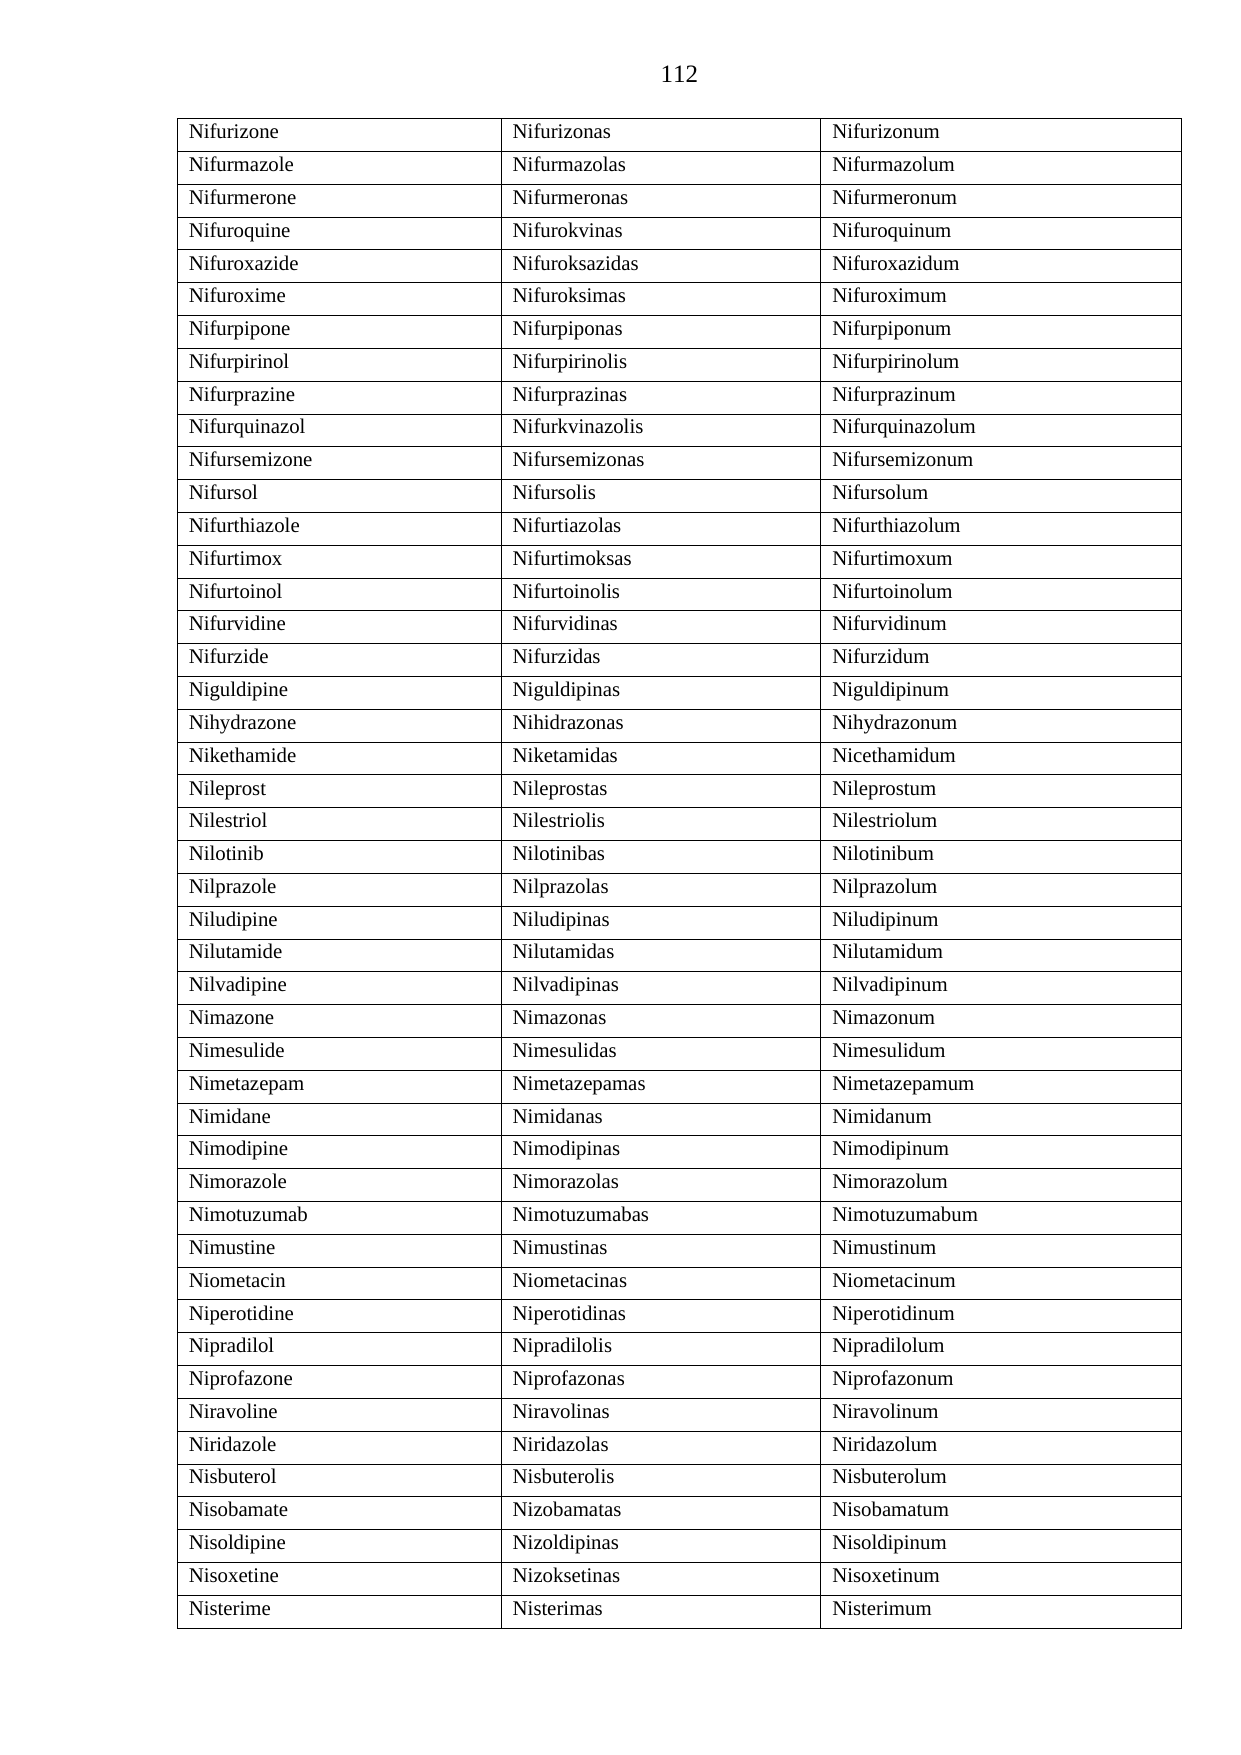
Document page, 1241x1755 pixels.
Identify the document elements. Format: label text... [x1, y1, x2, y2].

table_cell Nifurpirinolum [821, 349, 1181, 381]
table_cell Nilvadipinas [502, 972, 820, 1004]
table_cell Nifursol [178, 480, 501, 512]
table_cell Niludipinas [502, 907, 820, 938]
table_cell Niometacin [178, 1268, 501, 1299]
table_cell Nifursolum [821, 480, 1181, 512]
table_cell Nifuroksazidas [502, 250, 820, 282]
table_cell Nifuroximum [821, 283, 1181, 315]
table_cell Nimesulidas [502, 1038, 820, 1070]
table_cell Nifurmazolas [502, 152, 820, 184]
table_cell Nipradilolis [502, 1333, 820, 1365]
table_cell Niperotidine [178, 1300, 501, 1332]
table_cell Nifurmerone [178, 185, 501, 217]
table_cell Nifurmeronum [821, 185, 1181, 217]
table_cell Nilvadipinum [821, 972, 1181, 1004]
table_cell Nifuroxime [178, 283, 501, 315]
table_cell Nifurvidinas [502, 611, 820, 643]
table_cell Nilestriol [178, 808, 501, 840]
table_cell Nifuroxazidum [821, 250, 1181, 282]
table_cell Nimotuzumabum [821, 1202, 1181, 1234]
table_cell Nilutamide [178, 940, 501, 971]
table_cell Nimesulidum [821, 1038, 1181, 1070]
table_cell Nifurpipone [178, 316, 501, 348]
table_cell Nipradilol [178, 1333, 501, 1365]
table_cell Nifurizone [178, 119, 501, 151]
table_cell Nifurmeronas [502, 185, 820, 217]
table_cell Nisoxetinum [821, 1563, 1181, 1595]
table_cell Nimotuzumab [178, 1202, 501, 1234]
table_cell Niometacinum [821, 1268, 1181, 1299]
table_cell Nifurizonas [502, 119, 820, 151]
table_cell Nifurquinazol [178, 415, 501, 446]
table_cell Nifurpirinol [178, 349, 501, 381]
table_cell Nimorazolum [821, 1169, 1181, 1201]
table_cell Nimazonas [502, 1005, 820, 1037]
table_cell Nihydrazone [178, 710, 501, 742]
table_cell Nihydrazonum [821, 710, 1181, 742]
table_cell Nifursemizonum [821, 447, 1181, 479]
table_cell Nimotuzumabas [502, 1202, 820, 1234]
table_cell Niludipinum [821, 907, 1181, 938]
table_cell Nifurzidum [821, 644, 1181, 676]
table_cell Nileprostas [502, 775, 820, 807]
table_cell Nifursemizonas [502, 447, 820, 479]
table_cell Niravoline [178, 1399, 501, 1431]
table_cell Nifurpiponum [821, 316, 1181, 348]
table_cell Nilprazolum [821, 874, 1181, 906]
table_cell Nisoldipinum [821, 1530, 1181, 1562]
table_cell Nihidrazonas [502, 710, 820, 742]
table_cell Nisterimas [502, 1596, 820, 1627]
table_cell Nifurokvinas [502, 218, 820, 249]
table_cell Nilutamidas [502, 940, 820, 971]
table_cell Niguldipinum [821, 677, 1181, 709]
table_cell Niridazole [178, 1432, 501, 1463]
table_cell Niperotidinum [821, 1300, 1181, 1332]
table_cell Nimetazepam [178, 1071, 501, 1102]
table_cell Nilotinib [178, 841, 501, 873]
table_cell Nimidane [178, 1104, 501, 1135]
table_cell Nilotinibas [502, 841, 820, 873]
table_cell Nifurtoinol [178, 579, 501, 610]
table_cell Nimustinum [821, 1235, 1181, 1267]
table_cell Nifurtiazolas [502, 513, 820, 545]
table_cell Nilvadipine [178, 972, 501, 1004]
table_cell Nimodipine [178, 1136, 501, 1168]
table_cell Nifuroquine [178, 218, 501, 249]
table_cell Nisbuterolum [821, 1465, 1181, 1496]
table_cell Nilprazolas [502, 874, 820, 906]
table_cell Nifurtoinolis [502, 579, 820, 610]
table_cell Nimustinas [502, 1235, 820, 1267]
table_cell Niguldipine [178, 677, 501, 709]
table_cell Nisoldipine [178, 1530, 501, 1562]
table_cell Nimorazolas [502, 1169, 820, 1201]
table_cell Nifurtimoxum [821, 546, 1181, 577]
table_cell Nisbuterolis [502, 1465, 820, 1496]
table_cell Niperotidinas [502, 1300, 820, 1332]
table_cell Niludipine [178, 907, 501, 938]
table_cell Nimidanas [502, 1104, 820, 1135]
table_cell Nifuroquinum [821, 218, 1181, 249]
table_cell Nilprazole [178, 874, 501, 906]
table_cell Nifurprazine [178, 382, 501, 413]
table_cell Nifurpiponas [502, 316, 820, 348]
table_cell Nimustine [178, 1235, 501, 1267]
table_cell Nifurkvinazolis [502, 415, 820, 446]
table_cell Nifurmazolum [821, 152, 1181, 184]
table_cell Nifursemizone [178, 447, 501, 479]
table_cell Nizoksetinas [502, 1563, 820, 1595]
table_cell Nifurtoinolum [821, 579, 1181, 610]
table_cell Nimetazepamas [502, 1071, 820, 1102]
table_cell Nileprostum [821, 775, 1181, 807]
table_cell Niprofazonum [821, 1366, 1181, 1398]
table_cell Nizobamatas [502, 1497, 820, 1529]
table_cell Niravolinas [502, 1399, 820, 1431]
table_cell Nifurquinazolum [821, 415, 1181, 446]
table_cell Nisterimum [821, 1596, 1181, 1627]
table_cell Nifurprazinas [502, 382, 820, 413]
table_cell Niometacinas [502, 1268, 820, 1299]
table_cell Nimetazepamum [821, 1071, 1181, 1102]
table_cell Nizoldipinas [502, 1530, 820, 1562]
table_cell Nisbuterol [178, 1465, 501, 1496]
table_cell Niravolinum [821, 1399, 1181, 1431]
table_cell Nifurzidas [502, 644, 820, 676]
table_cell Nifurmazole [178, 152, 501, 184]
table_cell Nimidanum [821, 1104, 1181, 1135]
table_cell Nimorazole [178, 1169, 501, 1201]
table_cell Nileprost [178, 775, 501, 807]
table_cell Nikethamide [178, 743, 501, 774]
table_cell Nilestriolis [502, 808, 820, 840]
table_cell Nisobamate [178, 1497, 501, 1529]
table_cell Nisobamatum [821, 1497, 1181, 1529]
table_cell Nimodipinum [821, 1136, 1181, 1168]
table_cell Nifurprazinum [821, 382, 1181, 413]
table_cell Nipradilolum [821, 1333, 1181, 1365]
table_cell Nisoxetine [178, 1563, 501, 1595]
table_cell Niketamidas [502, 743, 820, 774]
table_cell Nifurthiazole [178, 513, 501, 545]
table_cell Nimazonum [821, 1005, 1181, 1037]
table_cell Nifuroksimas [502, 283, 820, 315]
table_cell Nifurpirinolis [502, 349, 820, 381]
table_cell Nifurizonum [821, 119, 1181, 151]
table_cell Nilutamidum [821, 940, 1181, 971]
table_cell Nifurtimoksas [502, 546, 820, 577]
table_cell Nilestriolum [821, 808, 1181, 840]
table_cell Nifurvidinum [821, 611, 1181, 643]
table_cell Nisterime [178, 1596, 501, 1627]
table_cell Nilotinibum [821, 841, 1181, 873]
table_cell Nimesulide [178, 1038, 501, 1070]
table_cell Niprofazone [178, 1366, 501, 1398]
table_cell Nifurvidine [178, 611, 501, 643]
table_cell Nifuroxazide [178, 250, 501, 282]
table_cell Nifurthiazolum [821, 513, 1181, 545]
table_cell Niridazolas [502, 1432, 820, 1463]
table_cell Nifurtimox [178, 546, 501, 577]
table_cell Nicethamidum [821, 743, 1181, 774]
table_cell Nimazone [178, 1005, 501, 1037]
table_cell Niguldipinas [502, 677, 820, 709]
table_cell Niridazolum [821, 1432, 1181, 1463]
table_cell Nifurzide [178, 644, 501, 676]
table_cell Niprofazonas [502, 1366, 820, 1398]
table_cell Nimodipinas [502, 1136, 820, 1168]
table_cell Nifursolis [502, 480, 820, 512]
